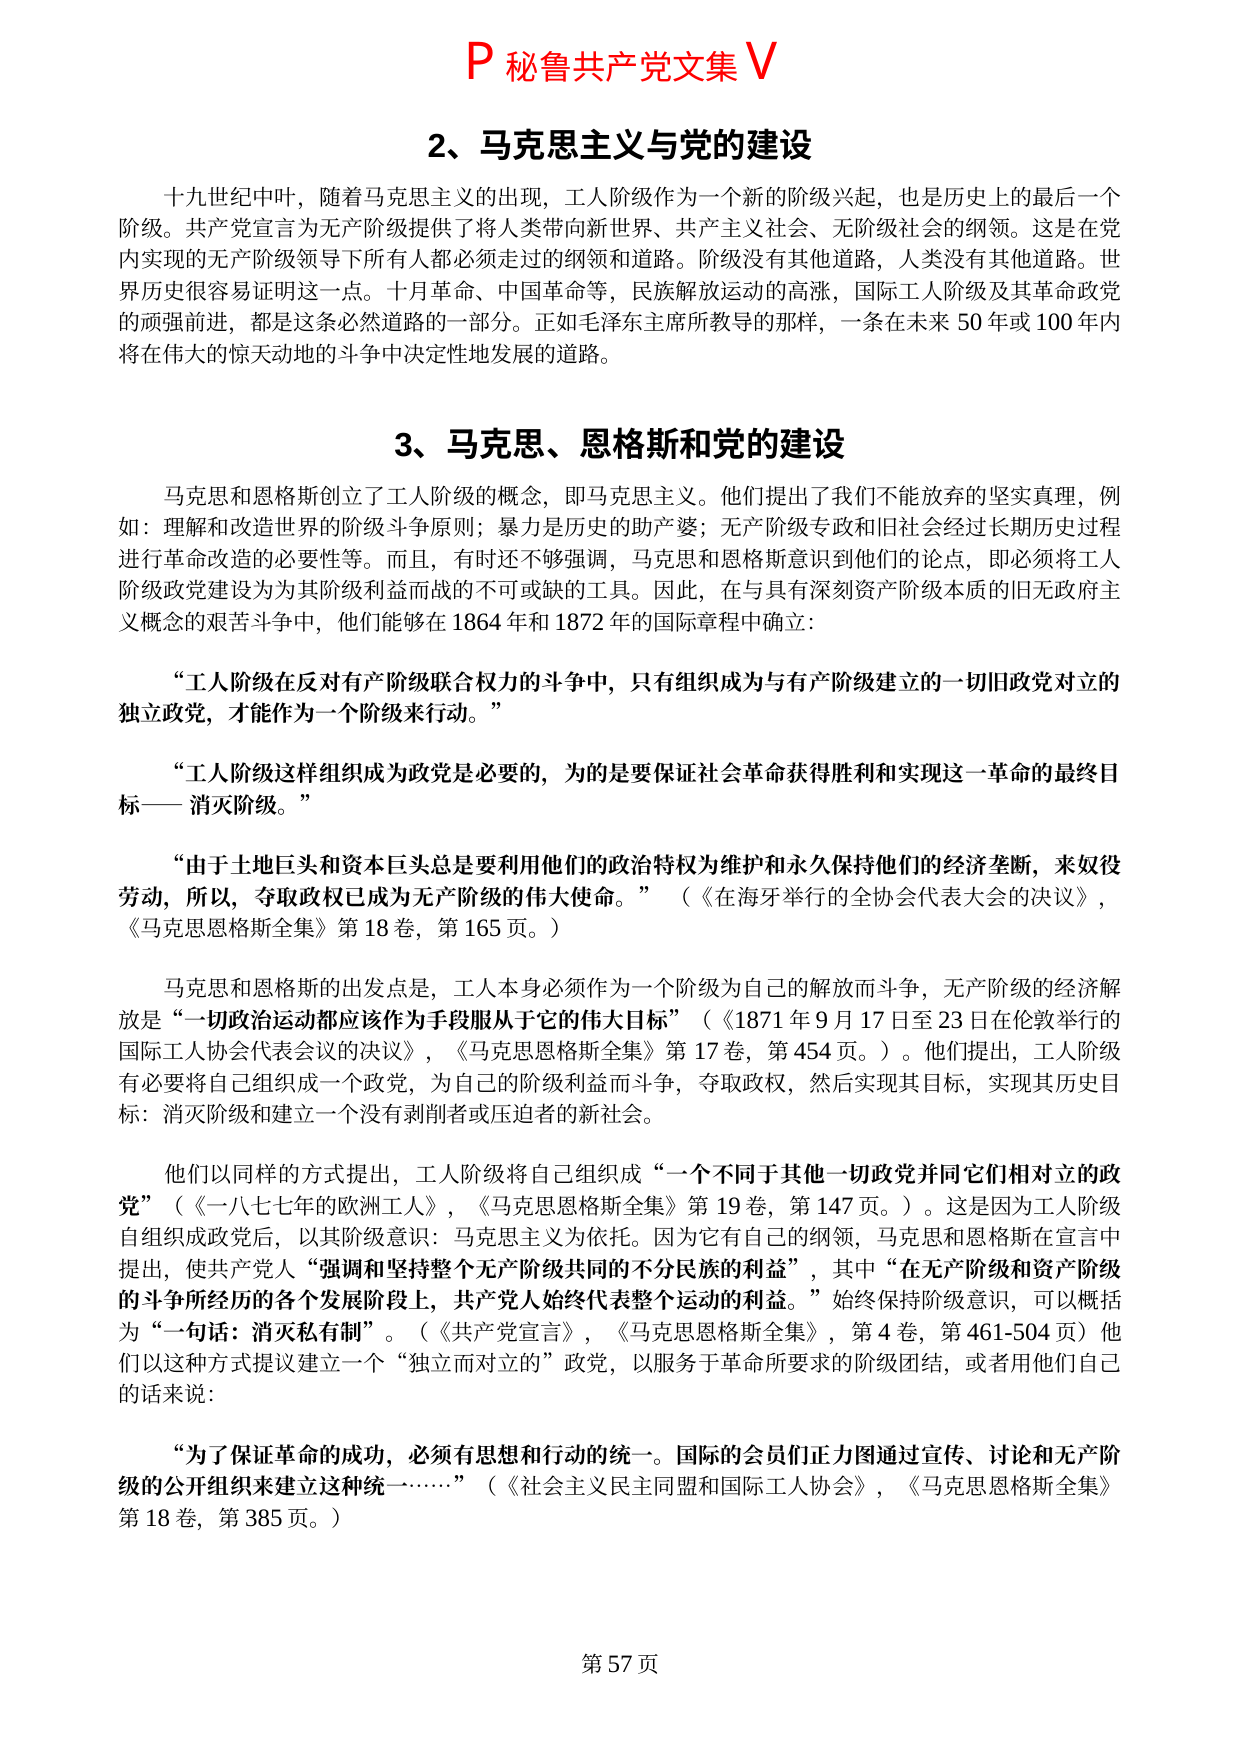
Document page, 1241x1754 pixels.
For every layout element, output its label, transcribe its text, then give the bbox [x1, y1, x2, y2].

text “由于土地巨头和资本巨头总是要利用他们的政治特权为维护和永久保持他们的经济垄断，来奴役劳动，所以，夺取政权已成为无产阶级的伟大使命。” （《在海牙举行的全协会代表大会的决议》，《马克思恩格斯全集》第18卷，第165页。） [118, 848, 1122, 943]
text 马克思和恩格斯创立了工人阶级的概念，即马克思主义。他们提出了我们不能放弃的坚实真理，例如：理解和改造世界的阶级斗争原则；暴力是历史的助产婆；无产阶级专政和旧社会经过长期历史过程进行革命改造的必要性等。而且，有时还不够强调，马克思和恩格斯意识到他们的论点，即必须将工人阶级政党建设为为其阶级利益而战的不可或缺的工具。因此，在与具有深刻资产阶级本质的旧无政府主义概念的艰苦斗争中，他们能够在1864年和1872年的国际章程中确立： [118, 479, 1122, 636]
text “工人阶级这样组织成为政党是必要的，为的是要保证社会革命获得胜利和实现这一革命的最终目标—— 消灭阶级。” [118, 757, 1122, 819]
text “工人阶级在反对有产阶级联合权力的斗争中，只有组织成为与有产阶级建立的一切旧政党对立的独立政党，才能作为一个阶级来行动。” [118, 665, 1122, 728]
subtitle 2、马克思主义与党的建设 [118, 119, 1122, 167]
subtitle 3、马克思、恩格斯和党的建设 [118, 418, 1122, 466]
text 十九世纪中叶，随着马克思主义的出现，工人阶级作为一个新的阶级兴起，也是历史上的最后一个阶级。共产党宣言为无产阶级提供了将人类带向新世界、共产主义社会、无阶级社会的纲领。这是在党内实现的无产阶级领导下所有人都必须走过的纲领和道路。阶级没有其他道路，人类没有其他道路。世界历史很容易证明这一点。十月革命、中国革命等，民族解放运动的高涨，国际工人阶级及其革命政党的顽强前进，都是这条必然道路的一部分。正如毛泽东主席所教导的那样，一条在未来50年或100年内将在伟大的惊天动地的斗争中决定性地发展的道路。 [118, 180, 1122, 368]
text 马克思和恩格斯的出发点是，工人本身必须作为一个阶级为自己的解放而斗争，无产阶级的经济解放是“一切政治运动都应该作为手段服从于它的伟大目标”（《1871年9月17日至23日在伦敦举行的国际工人协会代表会议的决议》，《马克思恩格斯全集》第17卷，第454页。）。他们提出，工人阶级有必要将自己组织成一个政党，为自己的阶级利益而斗争，夺取政权，然后实现其目标，实现其历史目标：消灭阶级和建立一个没有剥削者或压迫者的新社会。 [118, 971, 1122, 1129]
text “为了保证革命的成功，必须有思想和行动的统一。国际的会员们正力图通过宣传、讨论和无产阶级的公开组织来建立这种统一……”（《社会主义民主同盟和国际工人协会》，《马克思恩格斯全集》第18卷，第385页。） [118, 1438, 1122, 1532]
text 他们以同样的方式提出，工人阶级将自己组织成“一个不同于其他一切政党并同它们相对立的政党”（《一八七七年的欧洲工人》，《马克思恩格斯全集》第19卷，第147页。）。这是因为工人阶级自组织成政党后，以其阶级意识：马克思主义为依托。因为它有自己的纲领，马克思和恩格斯在宣言中提出，使共产党人“强调和坚持整个无产阶级共同的不分民族的利益”，其中“在无产阶级和资产阶级的斗争所经历的各个发展阶段上，共产党人始终代表整个运动的利益。”始终保持阶级意识，可以概括为“一句话：消灭私有制”。（《共产党宣言》，《马克思恩格斯全集》，第4卷，第461-504页）他们以这种方式提议建立一个“独立而对立的”政党，以服务于革命所要求的阶级团结，或者用他们自己的话来说： [118, 1157, 1122, 1409]
